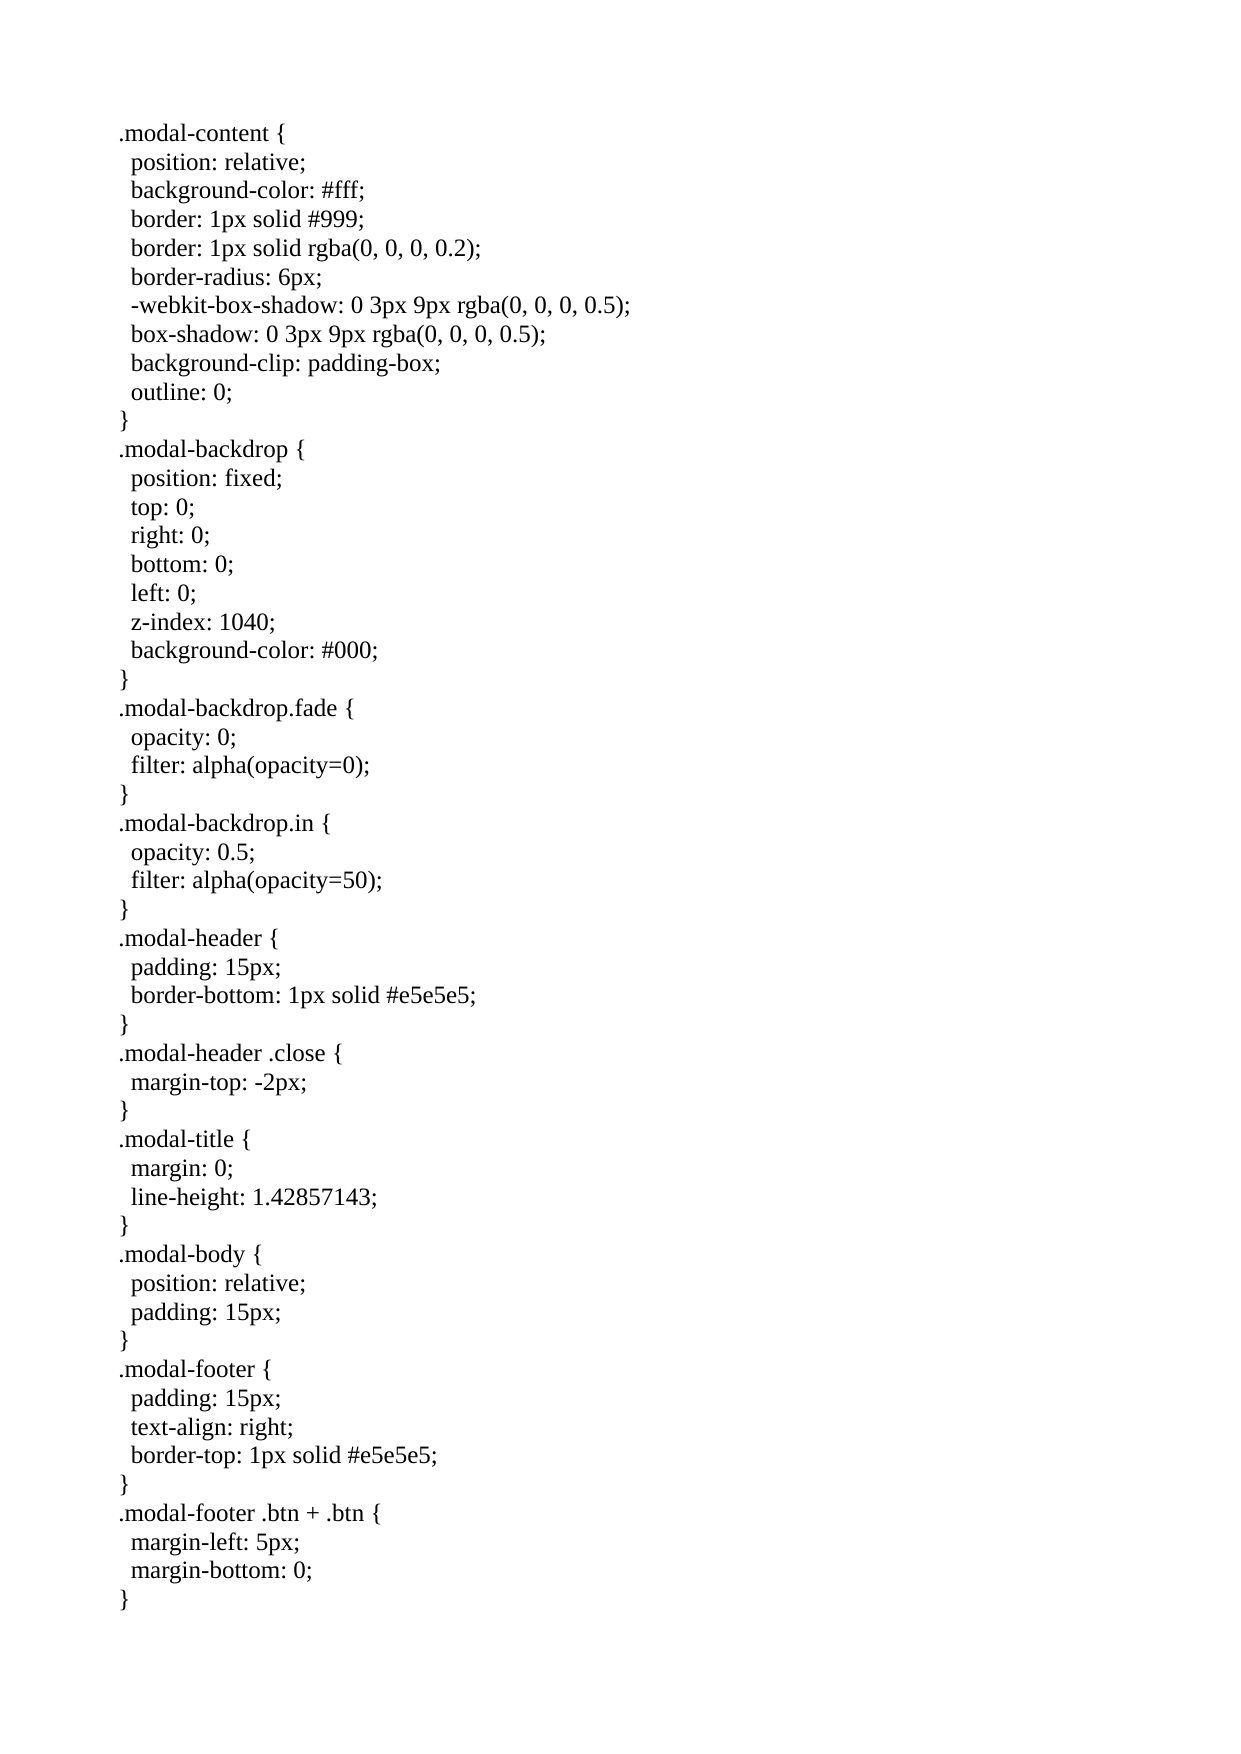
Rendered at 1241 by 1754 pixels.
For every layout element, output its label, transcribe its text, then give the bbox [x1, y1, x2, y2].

text border: 1px solid rgba(0, 0, 0, 0.2); [118, 233, 1122, 262]
text border: 1px solid #999; [118, 204, 1122, 233]
text .modal-title { [118, 1124, 1122, 1153]
text text-align: right; [118, 1412, 1122, 1441]
text } [118, 664, 1122, 693]
text .modal-footer .btn + .btn { [118, 1498, 1122, 1527]
text .modal-header { [118, 923, 1122, 952]
text padding: 15px; [118, 952, 1122, 981]
text position: fixed; [118, 463, 1122, 492]
text } [118, 1096, 1122, 1124]
text background-color: #fff; [118, 176, 1122, 204]
text border-top: 1px solid #e5e5e5; [118, 1441, 1122, 1469]
text margin-bottom: 0; [118, 1556, 1122, 1584]
text bottom: 0; [118, 549, 1122, 578]
text position: relative; [118, 147, 1122, 176]
text margin: 0; [118, 1153, 1122, 1182]
text } [118, 1584, 1122, 1613]
text .modal-content { [118, 118, 1122, 147]
text z-index: 1040; [118, 607, 1122, 636]
text box-shadow: 0 3px 9px rgba(0, 0, 0, 0.5); [118, 319, 1122, 348]
text opacity: 0.5; [118, 837, 1122, 866]
text } [118, 894, 1122, 923]
text } [118, 1469, 1122, 1498]
text left: 0; [118, 578, 1122, 607]
text border-radius: 6px; [118, 262, 1122, 291]
text outline: 0; [118, 377, 1122, 406]
text opacity: 0; [118, 722, 1122, 751]
text top: 0; [118, 492, 1122, 521]
text position: relative; [118, 1268, 1122, 1297]
text margin-top: -2px; [118, 1067, 1122, 1096]
text } [118, 406, 1122, 434]
text } [118, 1009, 1122, 1038]
text .modal-footer { [118, 1354, 1122, 1383]
text .modal-body { [118, 1239, 1122, 1268]
text margin-left: 5px; [118, 1527, 1122, 1556]
text .modal-backdrop.in { [118, 808, 1122, 837]
text -webkit-box-shadow: 0 3px 9px rgba(0, 0, 0, 0.5); [118, 291, 1122, 319]
text .modal-backdrop.fade { [118, 693, 1122, 722]
text filter: alpha(opacity=50); [118, 866, 1122, 894]
text background-color: #000; [118, 636, 1122, 664]
text } [118, 1326, 1122, 1354]
text right: 0; [118, 521, 1122, 549]
text border-bottom: 1px solid #e5e5e5; [118, 981, 1122, 1009]
text line-height: 1.42857143; [118, 1182, 1122, 1211]
text background-clip: padding-box; [118, 348, 1122, 377]
text } [118, 779, 1122, 808]
text padding: 15px; [118, 1297, 1122, 1326]
text .modal-header .close { [118, 1038, 1122, 1067]
text padding: 15px; [118, 1383, 1122, 1412]
text filter: alpha(opacity=0); [118, 751, 1122, 779]
text } [118, 1211, 1122, 1239]
text .modal-backdrop { [118, 434, 1122, 463]
